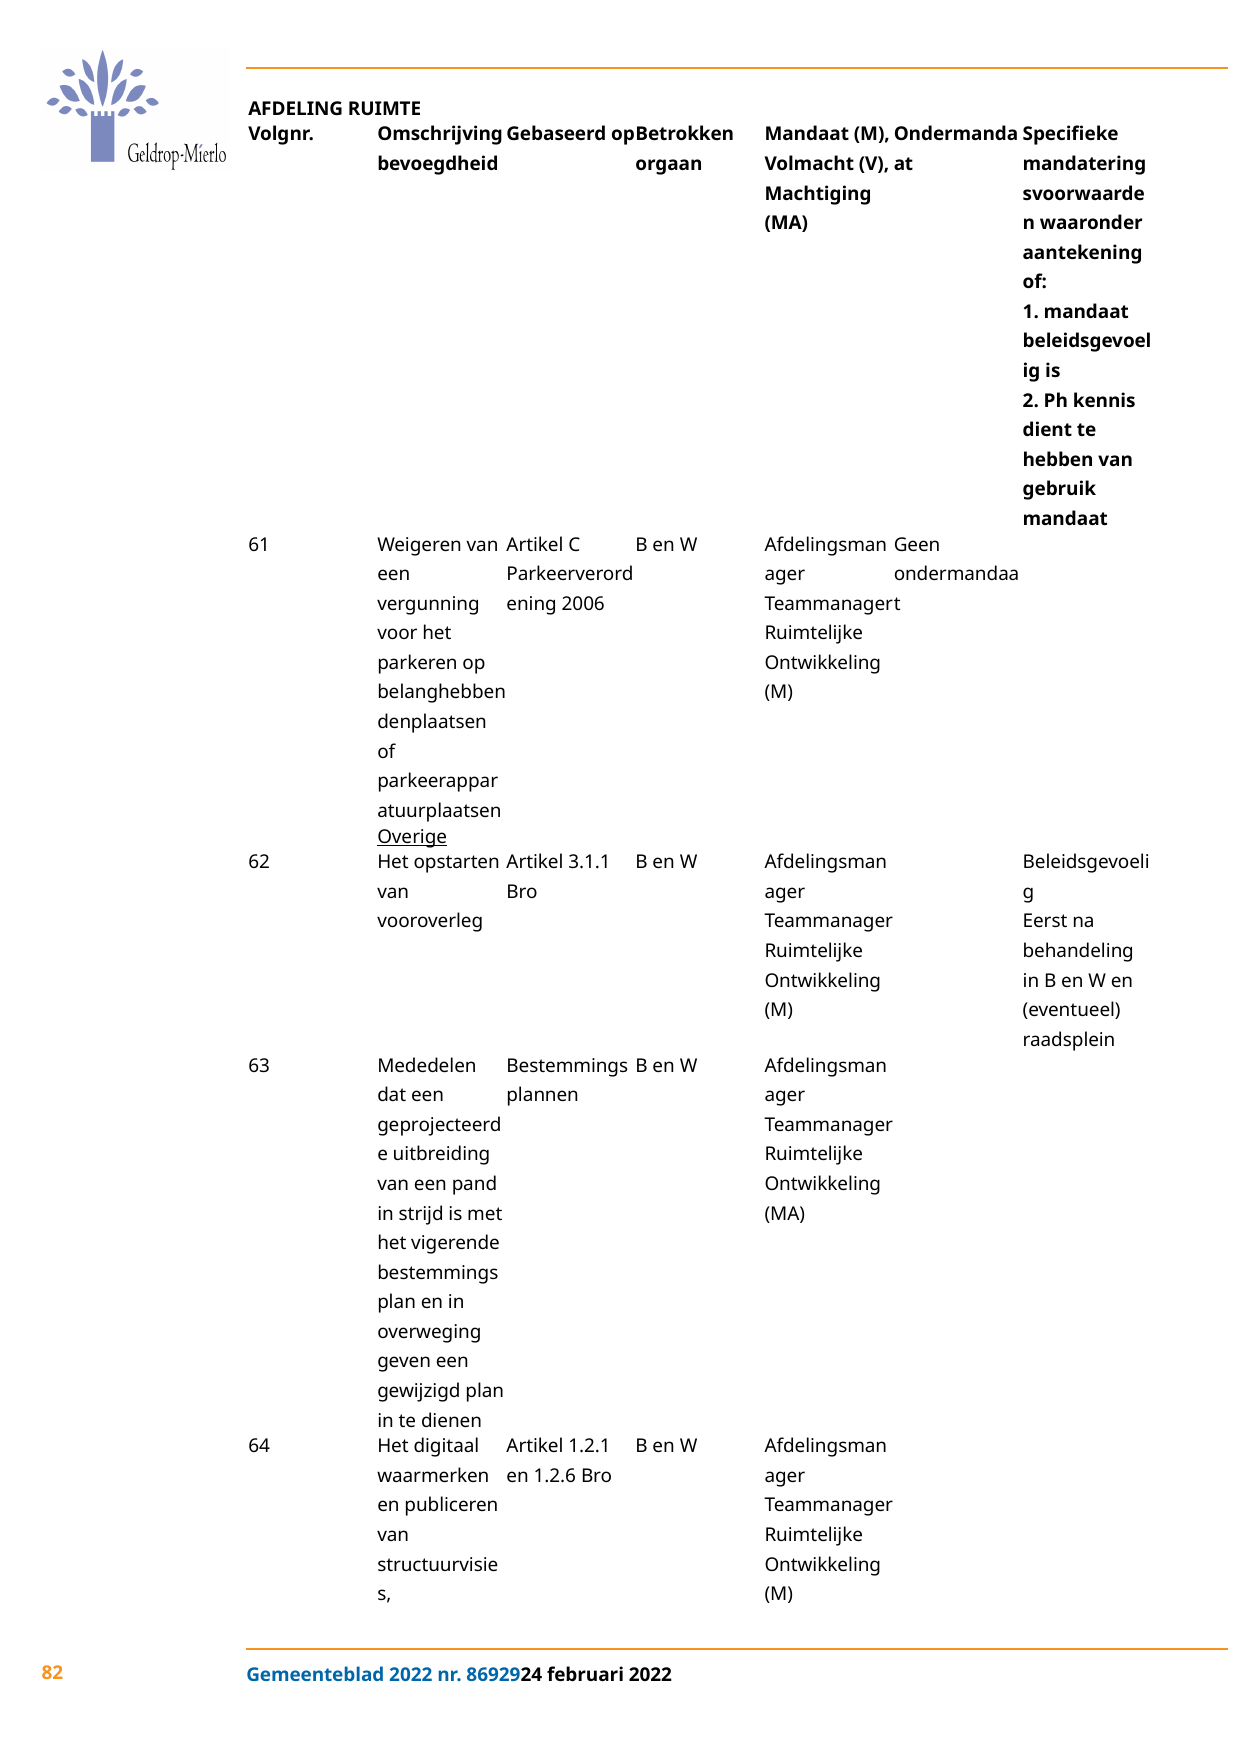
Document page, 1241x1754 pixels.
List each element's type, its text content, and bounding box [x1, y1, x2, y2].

table_cell Artikel C Parkeerverordening 2006 [506, 531, 635, 823]
table_cell 64 [248, 1433, 377, 1606]
table_cell Overige [377, 823, 506, 848]
table_cell [894, 1052, 1022, 1432]
table_cell Bestemmingsplannen [506, 1052, 635, 1432]
table_cell [635, 823, 764, 848]
table_cell Gebaseerd op [506, 121, 635, 531]
table_cell Afdelingsmanager Teammanager Ruimtelijke Ontwikkeling (M) [764, 1433, 893, 1606]
table_cell Afdelingsmanager Teammanager Ruimtelijke Ontwikkeling (M) [764, 849, 893, 1052]
table_cell Specifieke mandateringsvoorwaarden waaronder aantekening of: 1. mandaat beleidsgevoelig is 2. Ph kennis dient te hebben van gebruik mandaat [1023, 121, 1152, 531]
table_cell Betrokken orgaan [635, 121, 764, 531]
table_cell Ondermandaat [894, 121, 1022, 531]
table_cell 62 [248, 849, 377, 1052]
table_cell B en W [635, 531, 764, 823]
table_cell B en W [635, 1433, 764, 1606]
table_cell Omschrijving bevoegdheid [377, 121, 506, 531]
table_cell Weigeren van een vergunning voor het parkeren op belanghebbendenplaatsen of parkeerapparatuurplaatsen [377, 531, 506, 823]
table_cell Mandaat (M), Volmacht (V), Machtiging (MA) [764, 121, 893, 531]
table_header AFDELING RUIMTE [248, 95, 1152, 121]
table_cell 61 [248, 531, 377, 823]
table_cell [894, 1433, 1022, 1606]
table_cell [1023, 823, 1152, 848]
table_cell [1023, 1052, 1152, 1432]
table_cell [1023, 531, 1152, 823]
table_cell Geen ondermandaat [894, 531, 1022, 823]
table_cell Artikel 3.1.1 Bro [506, 849, 635, 1052]
table_cell [894, 849, 1022, 1052]
table_cell B en W [635, 1052, 764, 1432]
table_cell Het opstarten van vooroverleg [377, 849, 506, 1052]
table_cell Afdelingsmanager Teammanager Ruimtelijke Ontwikkeling (MA) [764, 1052, 893, 1432]
table_cell [248, 823, 377, 848]
table_cell B en W [635, 849, 764, 1052]
table_cell [506, 823, 635, 848]
table_cell Het digitaal waarmerken en publiceren van structuurvisies, [377, 1433, 506, 1606]
table_cell [1023, 1433, 1152, 1606]
table_cell Beleidsgevoelig Eerst na behandeling in B en W en (eventueel) raadsplein [1023, 849, 1152, 1052]
table_cell [764, 823, 893, 848]
table_cell Volgnr. [248, 121, 377, 531]
table_cell [894, 823, 1022, 848]
picture [41, 47, 231, 172]
table_cell Artikel 1.2.1 en 1.2.6 Bro [506, 1433, 635, 1606]
table_cell Mededelen dat een geprojecteerde uitbreiding van een pand in strijd is met het vigerende bestemmingsplan en in overweging geven een gewijzigd plan in te dienen [377, 1052, 506, 1432]
table_cell Afdelingsmanager Teammanager Ruimtelijke Ontwikkeling (M) [764, 531, 893, 823]
table_cell 63 [248, 1052, 377, 1432]
